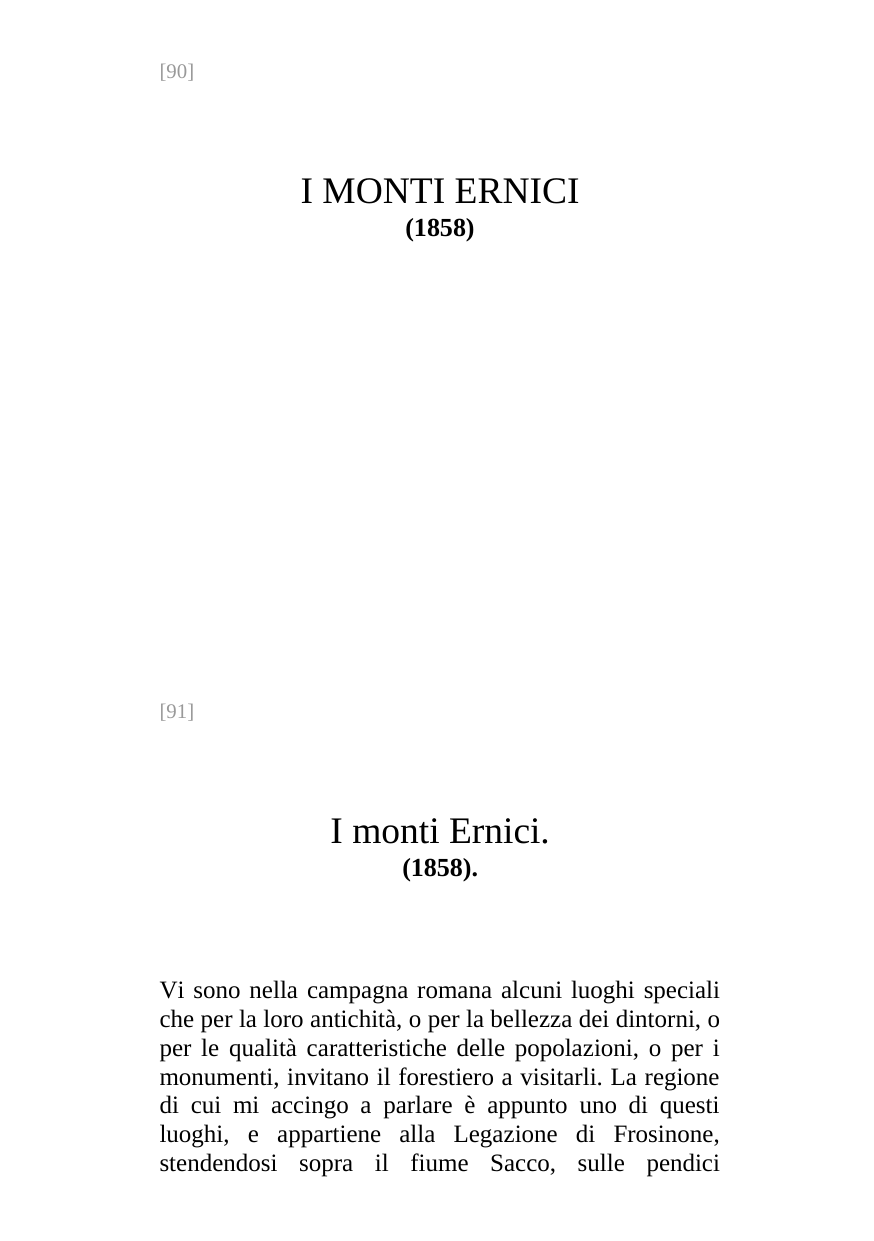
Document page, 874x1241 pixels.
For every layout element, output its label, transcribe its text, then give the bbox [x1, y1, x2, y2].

text [90] [159, 59, 720, 83]
subtitle I MONTI ERNICI (1858) [159, 168, 720, 242]
subtitle I monti Ernici. (1858). [159, 809, 720, 882]
text [91] [159, 699, 720, 723]
text Vi sono nella campagna romana alcuni luoghi speciali che per la loro antichità, o per la bellezza dei dintorni, o per le qualità caratteristiche delle popolazioni, o per i monumenti, invitano il forestiero a visitarli. La regione di cui mi accingo a parlare è appunto uno di questi luoghi, e appartiene alla Legazione di Frosinone, stendendosi sopra il fiume Sacco, sulle pendici [159, 976, 720, 1177]
